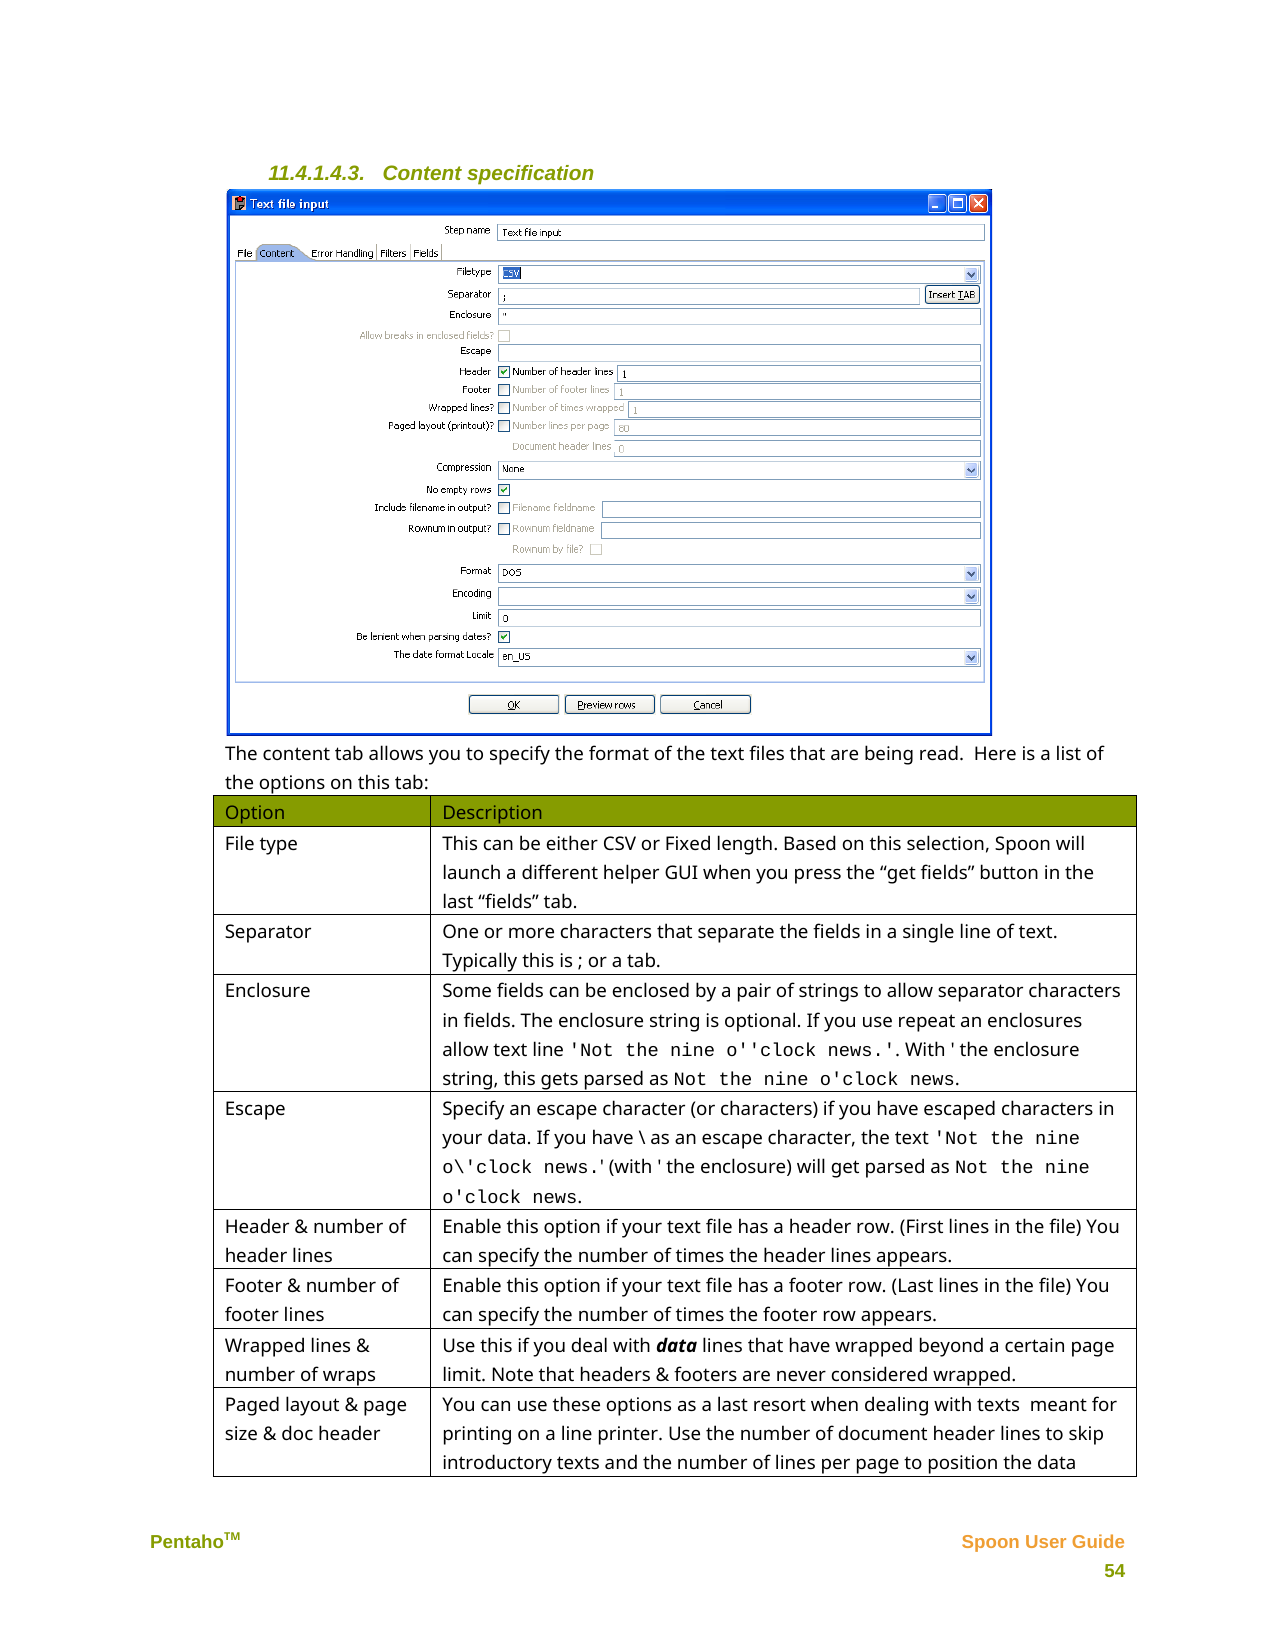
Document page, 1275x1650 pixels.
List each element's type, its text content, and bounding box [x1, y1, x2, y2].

picture [226, 189, 993, 736]
table_cell Paged layout & page size & doc header [214, 1388, 430, 1476]
table_header Description [431, 796, 1136, 826]
table_cell One or more characters that separate the fields in a single line of text. Typically this is ; or a tab. [431, 915, 1136, 973]
table_cell Wrapped lines & number of wraps [214, 1329, 430, 1387]
table_header Option [214, 796, 430, 826]
table_cell Enable this option if your text file has a header row. (First lines in the file) You can specify the number of times the header lines appears. [431, 1210, 1136, 1268]
table_cell Some fields can be enclosed by a pair of strings to allow separator characters in fields. The enclosure string is optional. If you use repeat an enclosures allow text line 'Not the nine o''clock news.'. With ' the enclosure string, this gets parsed as Not the nine o'clock news. [431, 975, 1136, 1091]
table_cell Enclosure [214, 975, 430, 1091]
table_cell Escape [214, 1092, 430, 1209]
table_cell Separator [214, 915, 430, 973]
table_cell Use this if you deal with data lines that have wrapped beyond a certain page limit. Note that headers & footers are never considered wrapped. [431, 1329, 1136, 1387]
table_cell File type [214, 827, 430, 914]
table_cell You can use these options as a last resort when dealing with texts meant for printing on a line printer. Use the number of document header lines to skip introductory texts and the number of lines per page to position the data [431, 1388, 1136, 1476]
subtitle Content specification [268, 157, 1125, 186]
table_cell This can be either CSV or Fixed length. Based on this selection, Spoon will launch a different helper GUI when you press the “get fields” button in the last “fields” tab. [431, 827, 1136, 914]
table_cell Header & number of header lines [214, 1210, 430, 1268]
table_cell Specify an escape character (or characters) if you have escaped characters in your data. If you have \ as an escape character, the text 'Not the nine o\'clock news.' (with ' the enclosure) will get parsed as Not the nine o'clock news. [431, 1092, 1136, 1209]
text The content tab allows you to specify the format of the text files that are being read. Here is a list of the options on this tab: [225, 740, 1125, 795]
table_cell Enable this option if your text file has a footer row. (Last lines in the file) You can specify the number of times the footer row appears. [431, 1269, 1136, 1328]
table_cell Footer & number of footer lines [214, 1269, 430, 1328]
